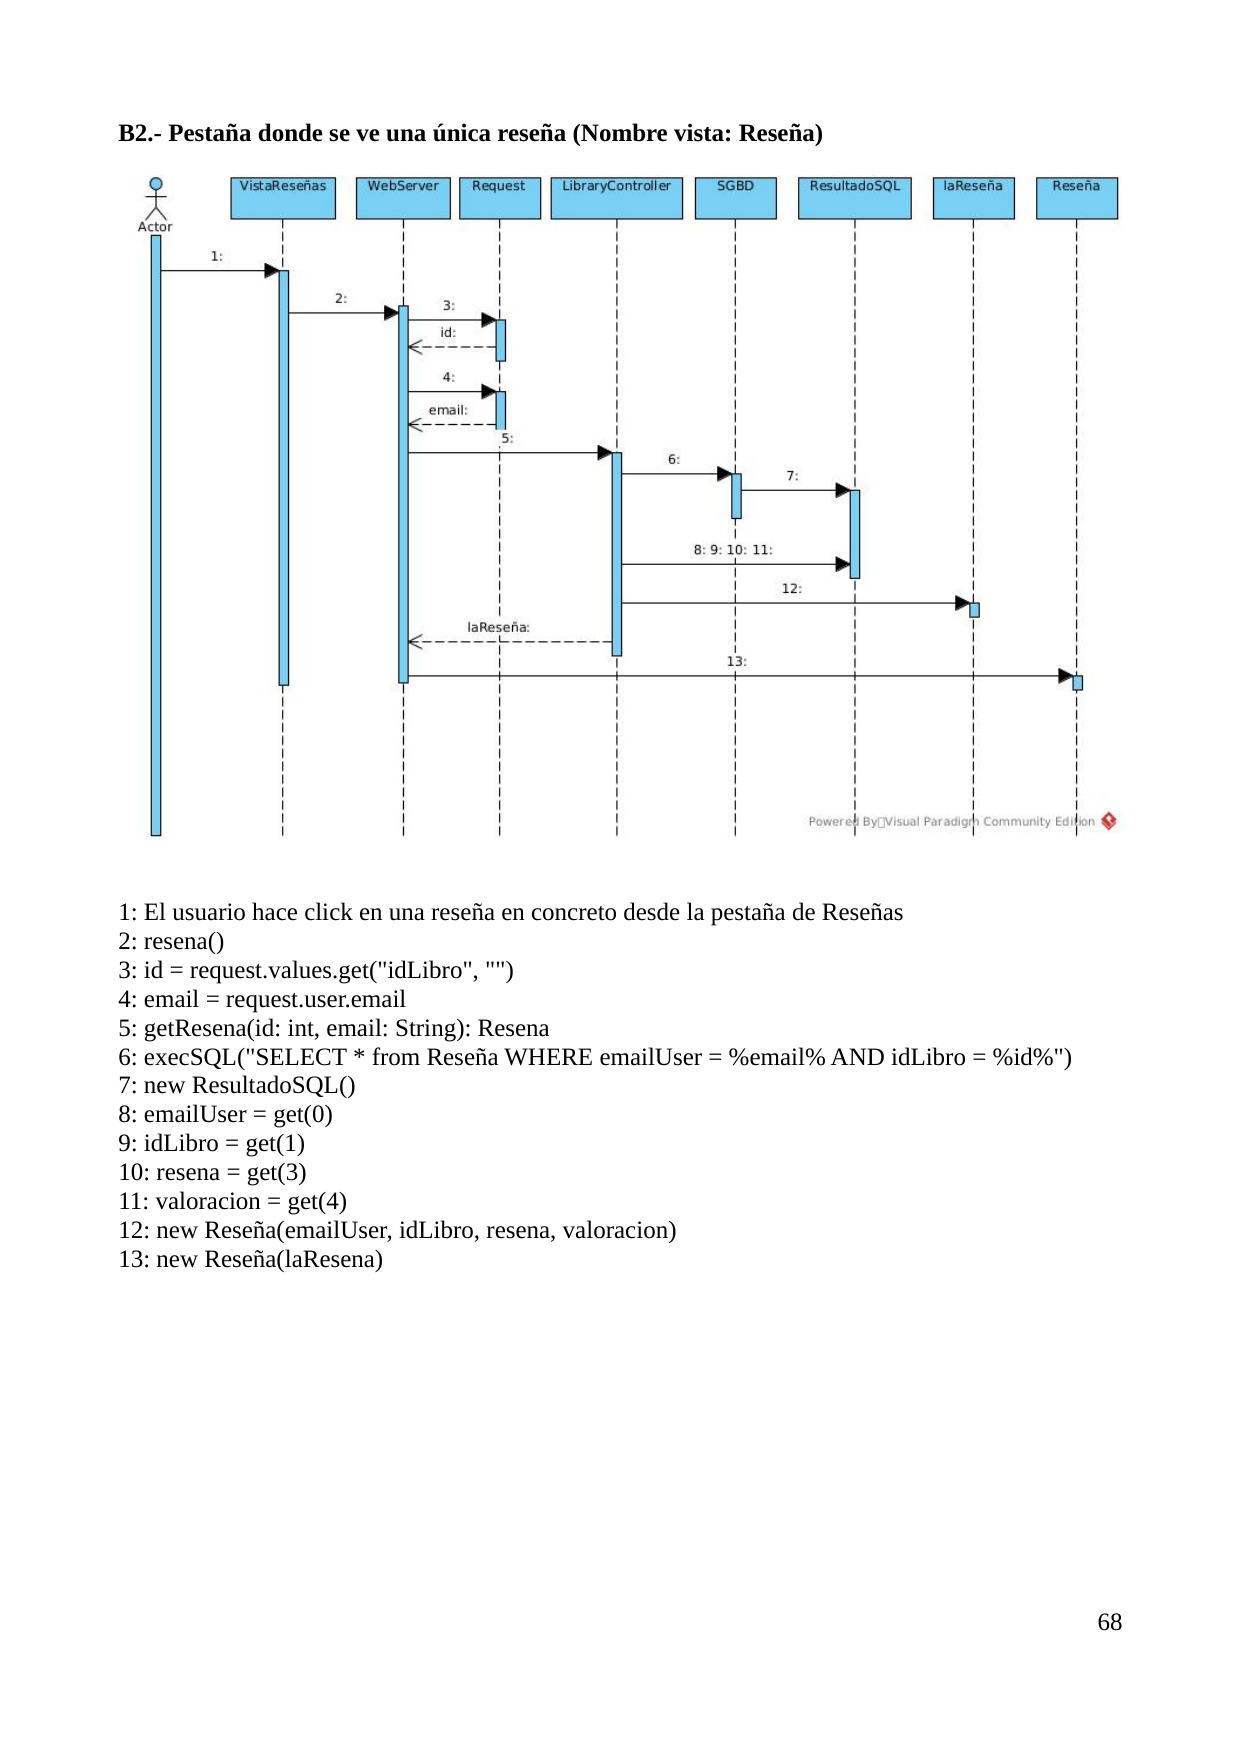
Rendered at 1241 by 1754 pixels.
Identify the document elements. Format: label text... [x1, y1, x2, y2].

subtitle 2: resena() [118, 927, 1122, 956]
subtitle 10: resena = get(3) [118, 1158, 1122, 1186]
subtitle 11: valoracion = get(4) [118, 1186, 1122, 1215]
subtitle 7: new ResultadoSQL() [118, 1071, 1122, 1100]
subtitle 12: new Reseña(emailUser, idLibro, resena, valoracion) [118, 1215, 1122, 1244]
subtitle 6: execSQL("SELECT * from Reseña WHERE emailUser = %email% AND idLibro = %id%") [118, 1042, 1122, 1071]
subtitle 5: getResena(id: int, email: String): Resena [118, 1013, 1122, 1042]
subtitle 13: new Reseña(laResena) [118, 1244, 1122, 1273]
subtitle 3: id = request.values.get("idLibro", "") [118, 956, 1122, 984]
subtitle 9: idLibro = get(1) [118, 1129, 1122, 1157]
picture [118, 175, 1123, 841]
subtitle B2.- Pestaña donde se ve una única reseña (Nombre vista: Reseña) [118, 118, 1122, 147]
subtitle 1: El usuario hace click en una reseña en concreto desde la pestaña de Reseñas [118, 898, 1122, 927]
subtitle 4: email = request.user.email [118, 984, 1122, 1013]
subtitle 8: emailUser = get(0) [118, 1100, 1122, 1129]
